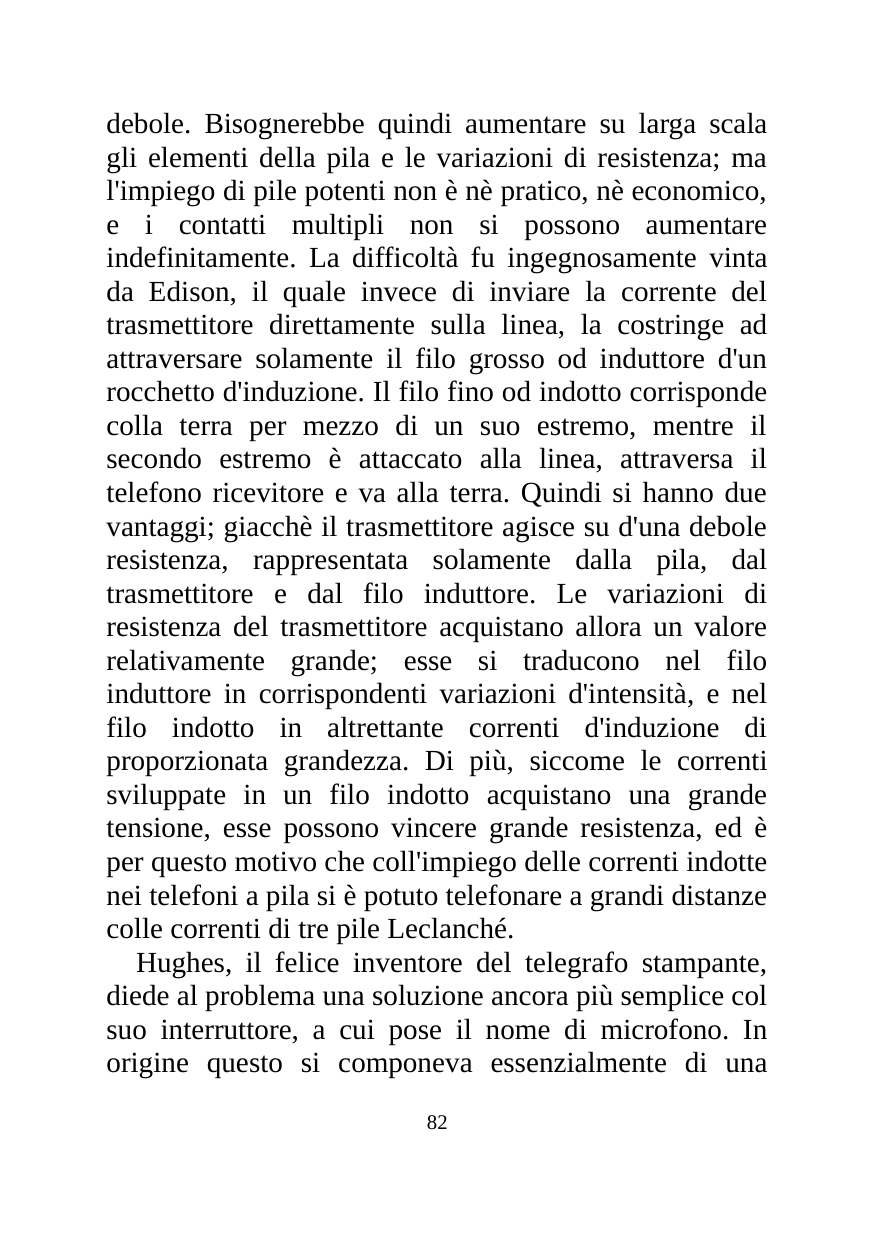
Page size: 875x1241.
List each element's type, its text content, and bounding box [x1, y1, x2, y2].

text debole. Bisognerebbe quindi aumentare su larga scala gli elementi della pila e le variazioni di resistenza; ma l'impiego di pile potenti non è nè pratico, nè economico, e i contatti multipli non si possono aumentare indefinitamente. La difficoltà fu ingegnosamente vinta da Edison, il quale invece di inviare la corrente del trasmettitore direttamente sulla linea, la costringe ad attraversare solamente il filo grosso od induttore d'un rocchetto d'induzione. Il filo fino od indotto corrisponde colla terra per mezzo di un suo estremo, mentre il secondo estremo è attaccato alla linea, attraversa il telefono ricevitore e va alla terra. Quindi si hanno due vantaggi; giacchè il trasmettitore agisce su d'una debole resistenza, rappresentata solamente dalla pila, dal trasmettitore e dal filo induttore. Le variazioni di resistenza del trasmettitore acquistano allora un valore relativamente grande; esse si traducono nel filo induttore in corrispondenti variazioni d'intensità, e nel filo indotto in altrettante correnti d'induzione di proporzionata grandezza. Di più, siccome le correnti sviluppate in un filo indotto acquistano una grande tensione, esse possono vincere grande resistenza, ed è per questo motivo che coll'impiego delle correnti indotte nei telefoni a pila si è potuto telefonare a grandi distanze colle correnti di tre pile Leclanché. [106, 106, 768, 945]
text Hughes, il felice inventore del telegrafo stampante, diede al problema una soluzione ancora più semplice col suo interruttore, a cui pose il nome di microfono. In origine questo si componeva essenzialmente di una [106, 945, 768, 1079]
